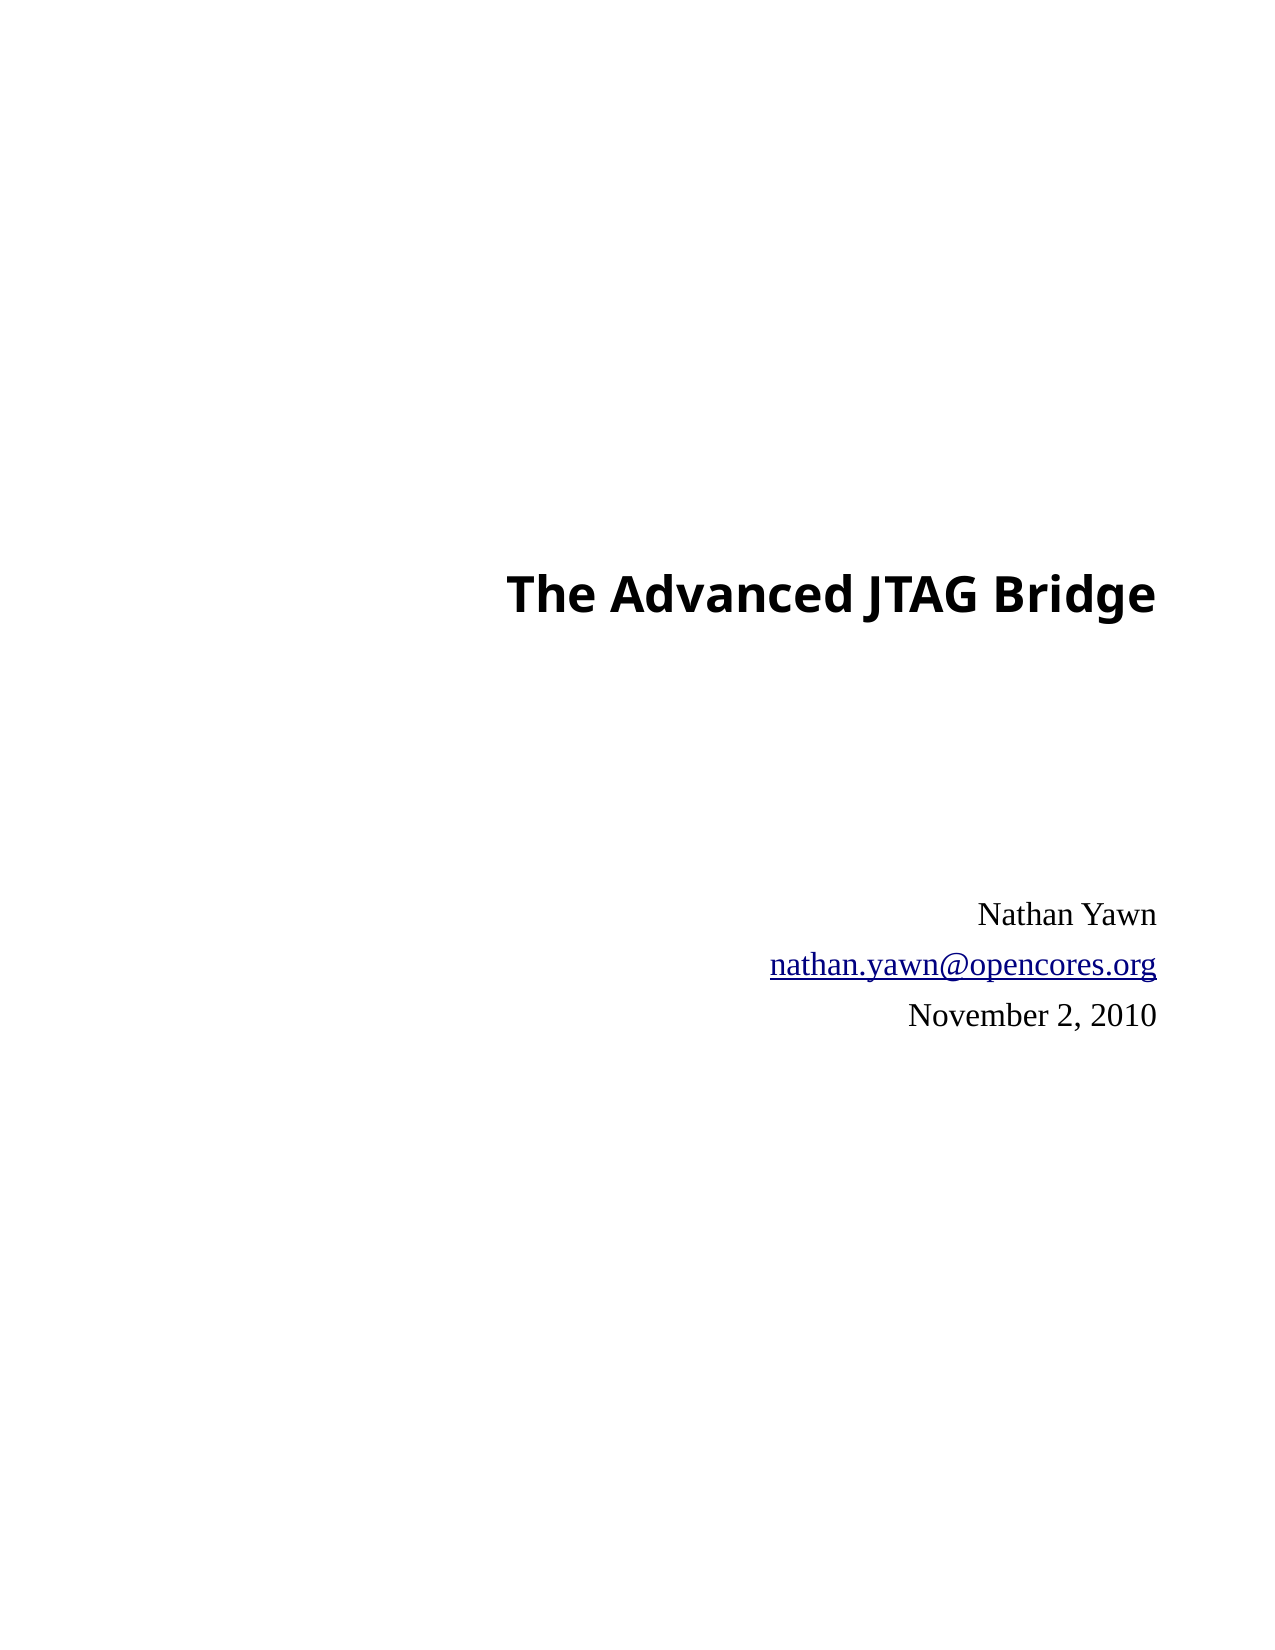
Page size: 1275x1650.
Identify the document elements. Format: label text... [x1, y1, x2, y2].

text nathan.yawn@opencores.org [118, 944, 1157, 983]
text November 2, 2010 [118, 995, 1157, 1034]
text The Advanced JTAG Bridge [118, 559, 1157, 627]
text Nathan Yawn [118, 894, 1157, 932]
